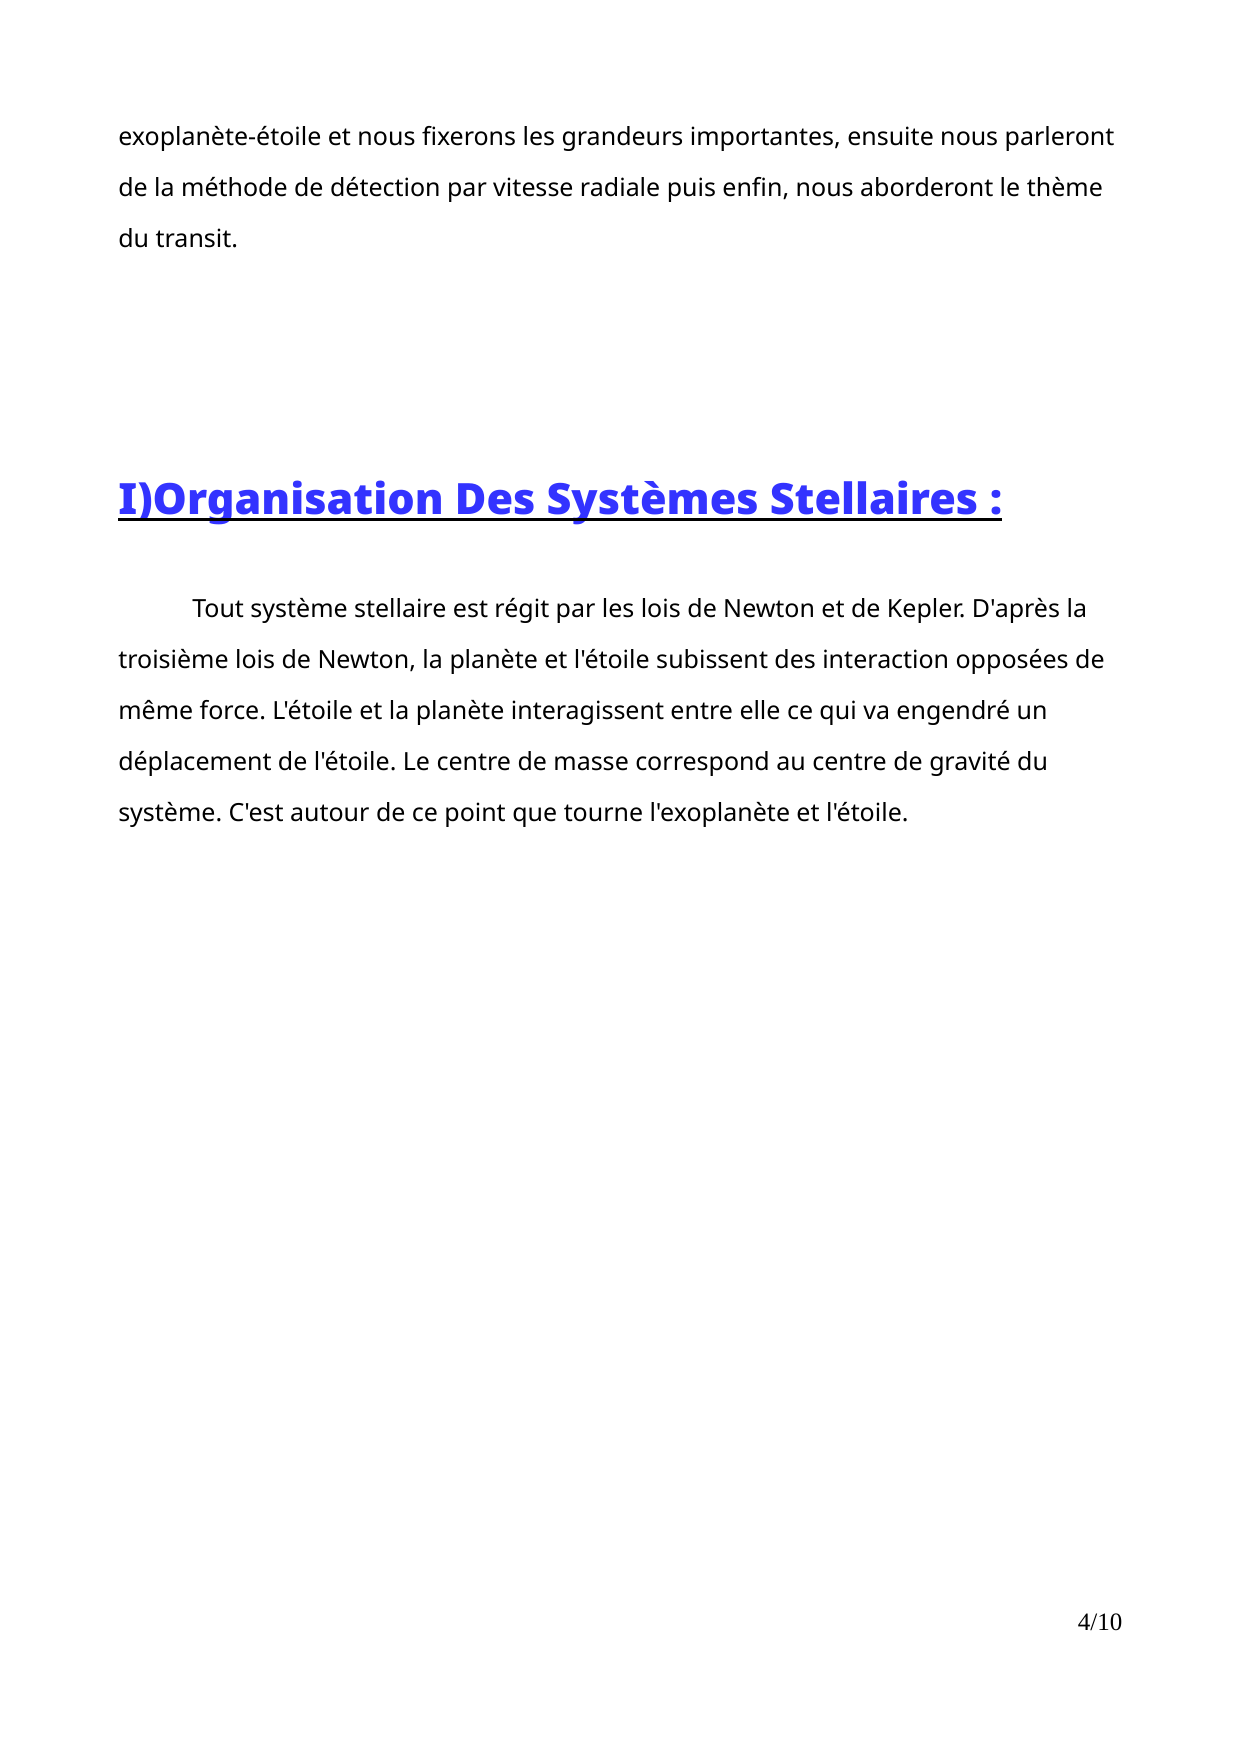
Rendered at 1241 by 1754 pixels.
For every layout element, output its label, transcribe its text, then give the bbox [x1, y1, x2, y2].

text Tout système stellaire est régit par les lois de Newton et de Kepler. D'après la troisième lois de Newton, la planète et l'étoile subissent des interaction opposées de même force. L'étoile et la planète interagissent entre elle ce qui va engendré un déplacement de l'étoile. Le centre de masse correspond au centre de gravité du système. C'est autour de ce point que tourne l'exoplanète et l'étoile. [118, 540, 1122, 829]
text exoplanète-étoile et nous fixerons les grandeurs importantes, ensuite nous parleront de la méthode de détection par vitesse radiale puis enfin, nous aborderont le thème du transit. [118, 118, 1122, 254]
subtitle I)Organisation des systèmes stellaires : [118, 468, 1122, 527]
